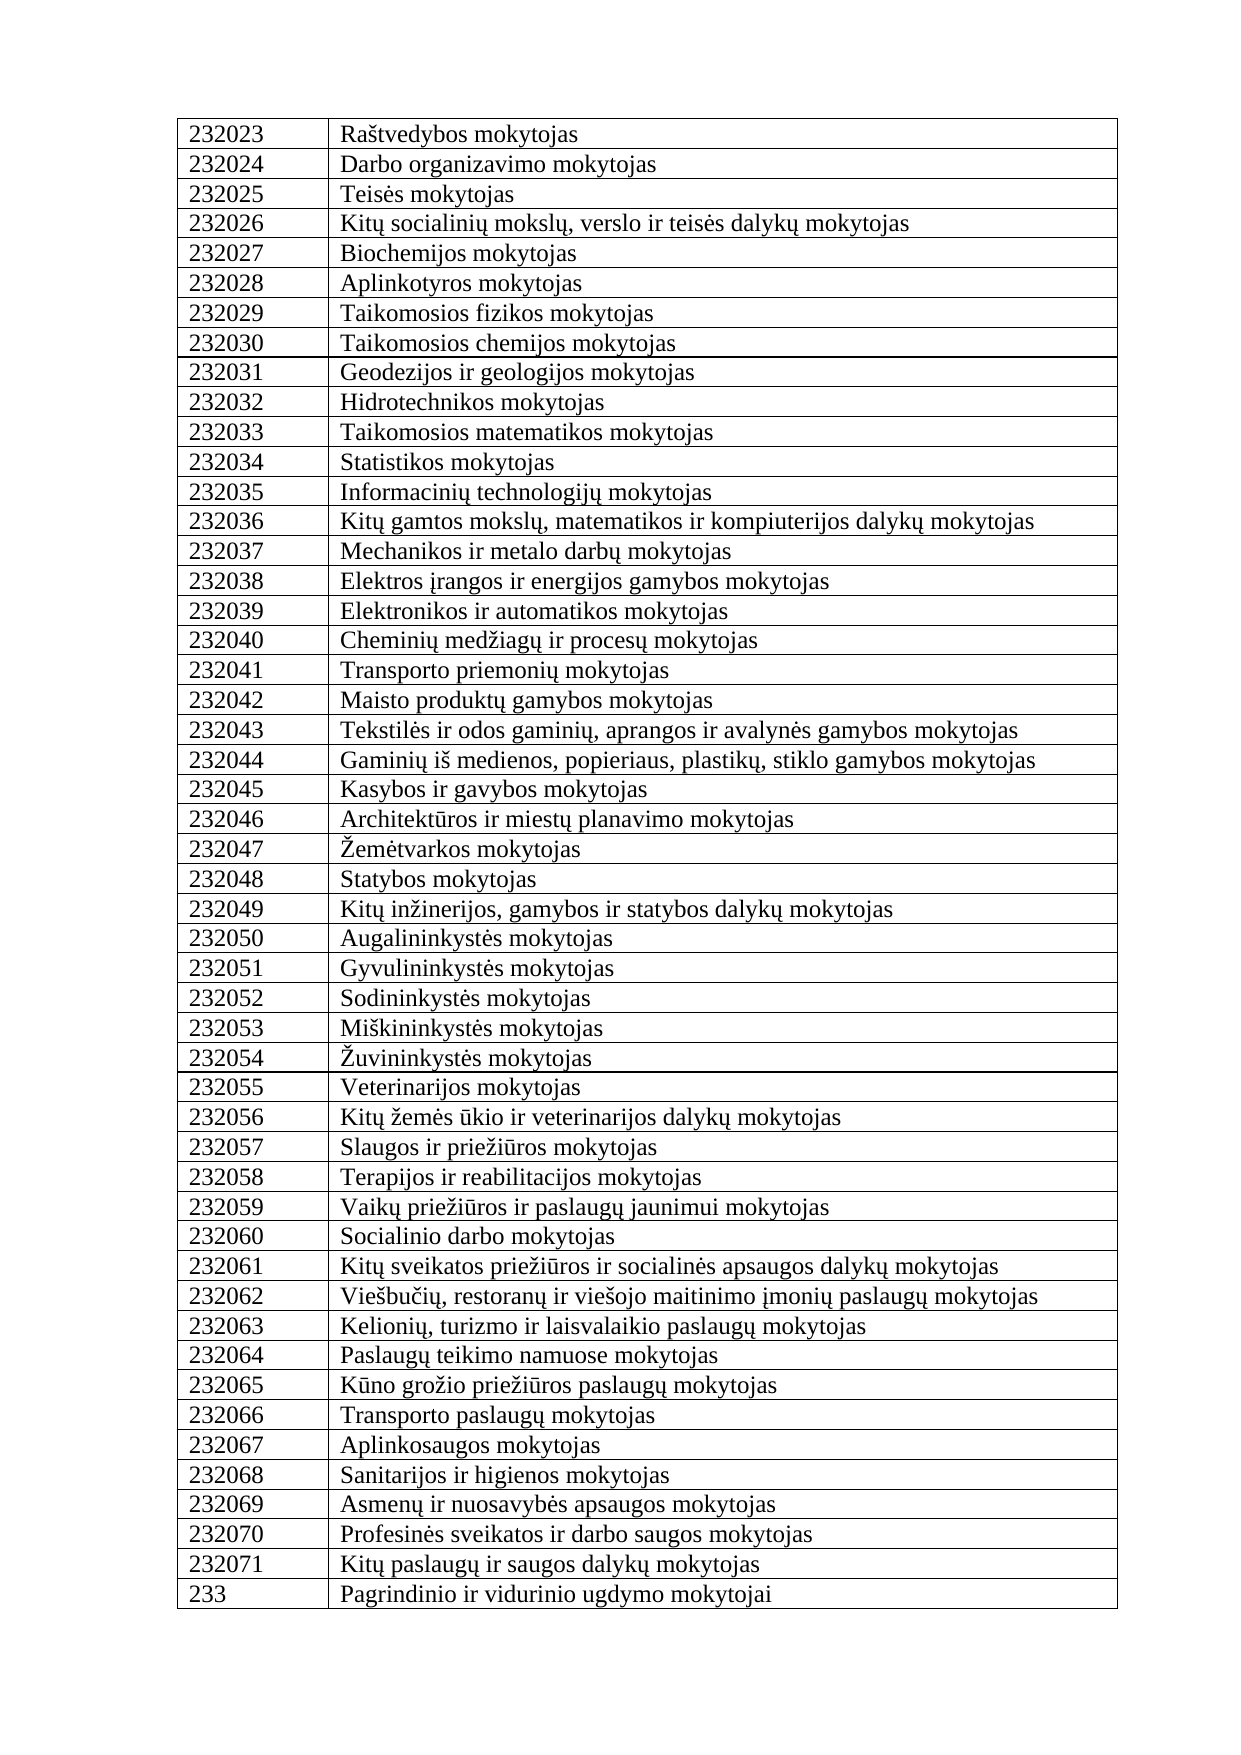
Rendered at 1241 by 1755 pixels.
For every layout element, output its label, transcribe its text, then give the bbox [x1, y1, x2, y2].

table_cell 232040 [178, 626, 328, 654]
table_cell Transporto priemonių mokytojas [329, 655, 1117, 684]
table_cell 232037 [178, 536, 328, 565]
table_cell 232061 [178, 1251, 328, 1280]
table_cell 232031 [178, 358, 328, 386]
table_cell 232068 [178, 1460, 328, 1488]
table_cell Statistikos mokytojas [329, 447, 1117, 476]
table_cell 232052 [178, 983, 328, 1012]
table_cell [1118, 297, 1122, 327]
table_cell 232071 [178, 1549, 328, 1578]
table_cell 232033 [178, 417, 328, 446]
table_cell [1118, 1399, 1122, 1429]
table_cell Paslaugų teikimo namuose mokytojas [329, 1341, 1117, 1369]
table_cell 232046 [178, 804, 328, 833]
table_cell [1118, 1280, 1122, 1310]
table_cell [1118, 1459, 1122, 1488]
table_cell [1118, 833, 1122, 863]
table_cell [1118, 625, 1122, 654]
table_cell [1118, 744, 1122, 773]
table_cell Elektros įrangos ir energijos gamybos mokytojas [329, 566, 1117, 595]
table_cell [1118, 1548, 1122, 1578]
table_cell Aplinkosaugos mokytojas [329, 1430, 1117, 1459]
table_cell Cheminių medžiagų ir procesų mokytojas [329, 626, 1117, 654]
table_cell [1118, 1071, 1122, 1101]
table_cell 232028 [178, 268, 328, 297]
table_cell [1118, 654, 1122, 684]
table_cell Raštvedybos mokytojas [329, 119, 1117, 148]
table_cell Taikomosios matematikos mokytojas [329, 417, 1117, 446]
table_cell Tekstilės ir odos gaminių, aprangos ir avalynės gamybos mokytojas [329, 715, 1117, 744]
table_cell Aplinkotyros mokytojas [329, 268, 1117, 297]
table_cell Žemėtvarkos mokytojas [329, 834, 1117, 863]
table_cell 232059 [178, 1192, 328, 1220]
table_cell [1118, 893, 1122, 922]
table_cell Sodininkystės mokytojas [329, 983, 1117, 1012]
table_cell Kitų žemės ūkio ir veterinarijos dalykų mokytojas [329, 1102, 1117, 1131]
table_cell [1118, 386, 1122, 416]
table_cell 232070 [178, 1519, 328, 1548]
table_cell Žuvininkystės mokytojas [329, 1043, 1117, 1071]
table_cell Kitų gamtos mokslų, matematikos ir kompiuterijos dalykų mokytojas [329, 506, 1117, 535]
table_cell [1118, 1429, 1122, 1459]
table_cell Kitų inžinerijos, gamybos ir statybos dalykų mokytojas [329, 894, 1117, 922]
table_cell [1118, 356, 1122, 386]
table_cell Informacinių technologijų mokytojas [329, 477, 1117, 505]
table_cell Kelionių, turizmo ir laisvalaikio paslaugų mokytojas [329, 1311, 1117, 1339]
table_cell [1118, 1518, 1122, 1548]
table_cell 232042 [178, 685, 328, 714]
table_cell Mechanikos ir metalo darbų mokytojas [329, 536, 1117, 565]
table_cell 232038 [178, 566, 328, 595]
table_cell 232024 [178, 149, 328, 178]
table_cell 232044 [178, 745, 328, 773]
table_cell Kasybos ir gavybos mokytojas [329, 775, 1117, 803]
table_cell 232026 [178, 209, 328, 237]
table_cell Statybos mokytojas [329, 864, 1117, 893]
table_cell Augalininkystės mokytojas [329, 924, 1117, 952]
table_cell Miškininkystės mokytojas [329, 1013, 1117, 1042]
table_cell [1118, 982, 1122, 1012]
table_cell Gaminių iš medienos, popieriaus, plastikų, stiklo gamybos mokytojas [329, 745, 1117, 773]
table_cell 232035 [178, 477, 328, 505]
table_cell 232027 [178, 238, 328, 267]
table_cell Hidrotechnikos mokytojas [329, 387, 1117, 416]
table_cell 232051 [178, 953, 328, 982]
table_cell Kitų socialinių mokslų, verslo ir teisės dalykų mokytojas [329, 209, 1117, 237]
table_cell 232023 [178, 119, 328, 148]
table_cell 232029 [178, 298, 328, 327]
table_cell Pagrindinio ir vidurinio ugdymo mokytojai [329, 1579, 1117, 1608]
table_cell Kitų paslaugų ir saugos dalykų mokytojas [329, 1549, 1117, 1578]
table_cell 232030 [178, 328, 328, 356]
table_cell [1118, 923, 1122, 952]
table_cell Sanitarijos ir higienos mokytojas [329, 1460, 1117, 1488]
table_cell 232055 [178, 1073, 328, 1101]
table_cell Transporto paslaugų mokytojas [329, 1400, 1117, 1429]
table_cell [1118, 952, 1122, 982]
table_cell [1118, 1012, 1122, 1042]
table_cell Maisto produktų gamybos mokytojas [329, 685, 1117, 714]
table_cell Terapijos ir reabilitacijos mokytojas [329, 1162, 1117, 1191]
table_cell Profesinės sveikatos ir darbo saugos mokytojas [329, 1519, 1117, 1548]
table_cell 232069 [178, 1490, 328, 1518]
table_cell [1118, 118, 1122, 148]
table_cell [1118, 237, 1122, 267]
table_cell 232047 [178, 834, 328, 863]
table_cell Gyvulininkystės mokytojas [329, 953, 1117, 982]
table_cell [1118, 1578, 1122, 1608]
table_cell 232064 [178, 1341, 328, 1369]
table_cell 232058 [178, 1162, 328, 1191]
table_cell Taikomosios fizikos mokytojas [329, 298, 1117, 327]
table_cell Socialinio darbo mokytojas [329, 1221, 1117, 1250]
table_cell [1118, 803, 1122, 833]
table_cell [1118, 1042, 1122, 1071]
table_cell 232049 [178, 894, 328, 922]
table_cell [1118, 1489, 1122, 1518]
table_cell 232063 [178, 1311, 328, 1339]
table_cell Geodezijos ir geologijos mokytojas [329, 358, 1117, 386]
table_cell [1118, 416, 1122, 446]
table_cell [1118, 267, 1122, 297]
table_cell [1118, 476, 1122, 505]
table_cell [1118, 1310, 1122, 1339]
table_cell 232054 [178, 1043, 328, 1071]
table_cell 232045 [178, 775, 328, 803]
table_cell Viešbučių, restoranų ir viešojo maitinimo įmonių paslaugų mokytojas [329, 1281, 1117, 1310]
table_cell [1118, 1220, 1122, 1250]
table_cell Architektūros ir miestų planavimo mokytojas [329, 804, 1117, 833]
table_cell Slaugos ir priežiūros mokytojas [329, 1132, 1117, 1161]
table_cell [1118, 1369, 1122, 1399]
table_cell 232065 [178, 1370, 328, 1399]
table_cell Darbo organizavimo mokytojas [329, 149, 1117, 178]
table_cell 232032 [178, 387, 328, 416]
table_cell [1118, 1161, 1122, 1191]
table_cell [1118, 1131, 1122, 1161]
table_cell Teisės mokytojas [329, 179, 1117, 207]
table_cell 232043 [178, 715, 328, 744]
table_cell 232041 [178, 655, 328, 684]
table_cell Asmenų ir nuosavybės apsaugos mokytojas [329, 1490, 1117, 1518]
table_cell Elektronikos ir automatikos mokytojas [329, 596, 1117, 624]
table_cell 232067 [178, 1430, 328, 1459]
table_cell 232057 [178, 1132, 328, 1161]
table_cell 232050 [178, 924, 328, 952]
table_cell [1118, 863, 1122, 893]
table_cell 232048 [178, 864, 328, 893]
table_cell Kūno grožio priežiūros paslaugų mokytojas [329, 1370, 1117, 1399]
table_cell Kitų sveikatos priežiūros ir socialinės apsaugos dalykų mokytojas [329, 1251, 1117, 1280]
table_cell [1118, 327, 1122, 356]
table_cell [1118, 595, 1122, 624]
table_cell [1118, 774, 1122, 803]
table_cell [1118, 148, 1122, 178]
table_cell [1118, 565, 1122, 595]
table_cell [1118, 684, 1122, 714]
table_cell 232066 [178, 1400, 328, 1429]
table_cell 232034 [178, 447, 328, 476]
table_cell [1118, 1250, 1122, 1280]
table_cell [1118, 535, 1122, 565]
table_cell 232053 [178, 1013, 328, 1042]
table_cell [1118, 714, 1122, 744]
table_cell 233 [178, 1579, 328, 1608]
table_cell 232056 [178, 1102, 328, 1131]
table_cell 232060 [178, 1221, 328, 1250]
table_cell Vaikų priežiūros ir paslaugų jaunimui mokytojas [329, 1192, 1117, 1220]
table_cell Veterinarijos mokytojas [329, 1073, 1117, 1101]
table_cell [1118, 208, 1122, 237]
table_cell [1118, 446, 1122, 476]
table_cell [1118, 178, 1122, 207]
table_cell [1118, 1101, 1122, 1131]
table_cell 232036 [178, 506, 328, 535]
table_cell 232039 [178, 596, 328, 624]
table_cell Biochemijos mokytojas [329, 238, 1117, 267]
table_cell [1118, 1340, 1122, 1369]
table_cell 232025 [178, 179, 328, 207]
table_cell [1118, 505, 1122, 535]
table_cell Taikomosios chemijos mokytojas [329, 328, 1117, 356]
table_cell [1118, 1191, 1122, 1220]
table_cell 232062 [178, 1281, 328, 1310]
